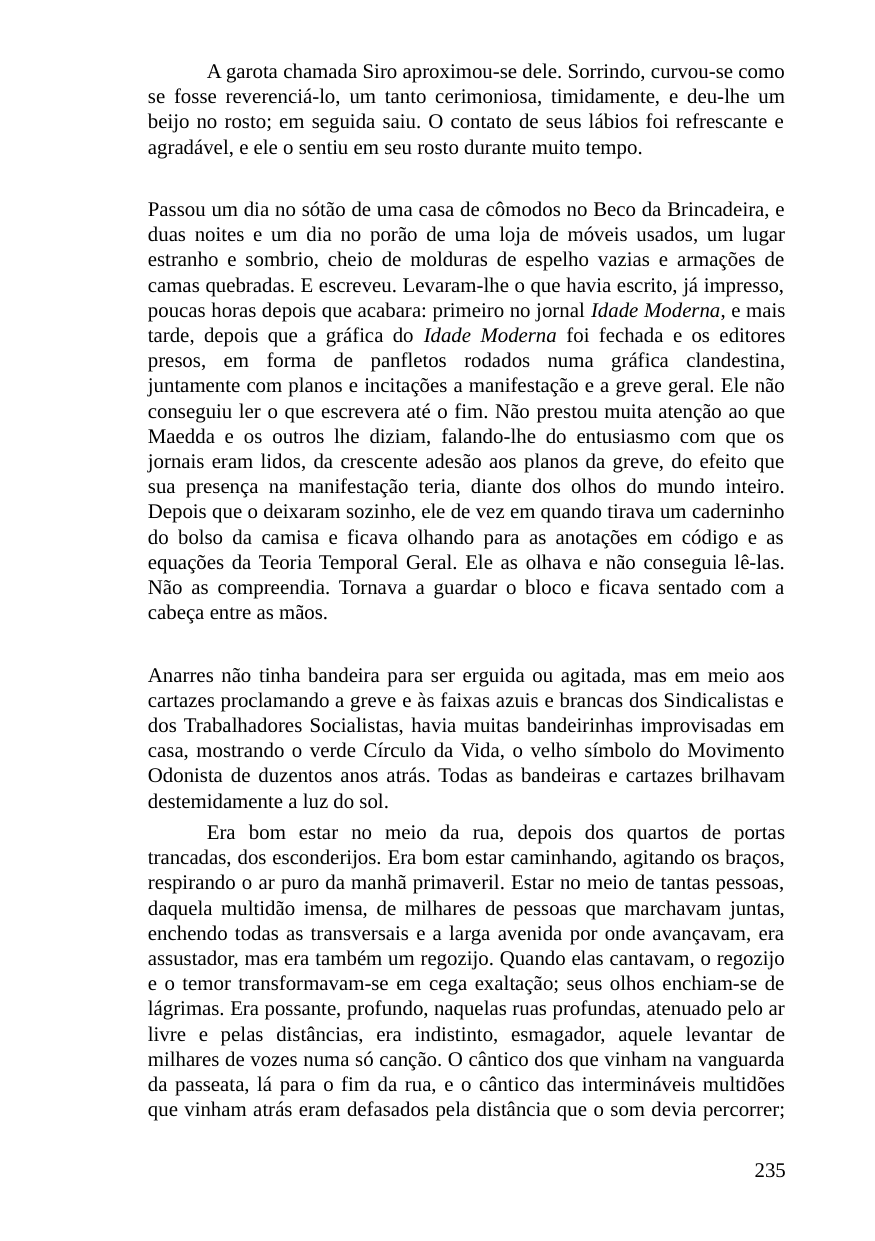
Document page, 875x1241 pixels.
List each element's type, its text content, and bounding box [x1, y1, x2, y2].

text Era bom estar no meio da rua, depois dos quartos de portas trancadas, dos esconderijos. Era bom estar caminhando, agitando os braços, respirando o ar puro da manhã primaveril. Estar no meio de tantas pessoas, daquela multidão imensa, de milhares de pessoas que marchavam juntas, enchendo todas as transversais e a larga avenida por onde avançavam, era assustador, mas era também um regozijo. Quando elas cantavam, o regozijo e o temor transformavam-se em cega exaltação; seus olhos enchiam-se de lágrimas. Era possante, profundo, naquelas ruas profundas, atenuado pelo ar livre e pelas distâncias, era indistinto, esmagador, aquele levantar de milhares de vozes numa só canção. O cântico dos que vinham na vanguarda da passeata, lá para o fim da rua, e o cântico das intermináveis multidões que vinham atrás eram defasados pela distância que o som devia percorrer; [148, 820, 786, 1121]
text A garota chamada Siro aproximou-se dele. Sorrindo, curvou-se como se fosse reverenciá-lo, um tanto cerimoniosa, timidamente, e deu-lhe um beijo no rosto; em seguida saiu. O contato de seus lábios foi refrescante e agradável, e ele o sentiu em seu rosto durante muito tempo. [148, 59, 786, 159]
text Anarres não tinha bandeira para ser erguida ou agitada, mas em meio aos cartazes proclamando a greve e às faixas azuis e brancas dos Sindicalistas e dos Trabalhadores Socialistas, havia muitas bandeirinhas improvisadas em casa, mostrando o verde Círculo da Vida, o velho símbolo do Movimento Odonista de duzentos anos atrás. Todas as bandeiras e cartazes brilhavam destemidamente a luz do sol. [148, 663, 786, 813]
text Passou um dia no sótão de uma casa de cômodos no Beco da Brincadeira, e duas noites e um dia no porão de uma loja de móveis usados, um lugar estranho e sombrio, cheio de molduras de espelho vazias e armações de camas quebradas. E escreveu. Levaram-lhe o que havia escrito, já impresso, poucas horas depois que acabara: primeiro no jornal Idade Moderna, e mais tarde, depois que a gráfica do Idade Moderna foi fechada e os editores presos, em forma de panfletos rodados numa gráfica clandestina, juntamente com planos e incitações a manifestação e a greve geral. Ele não conseguiu ler o que escrevera até o fim. Não prestou muita atenção ao que Maedda e os outros lhe diziam, falando-lhe do entusiasmo com que os jornais eram lidos, da crescente adesão aos planos da greve, do efeito que sua presença na manifestação teria, diante dos olhos do mundo inteiro. Depois que o deixaram sozinho, ele de vez em quando tirava um caderninho do bolso da camisa e ficava olhando para as anotações em código e as equações da Teoria Temporal Geral. Ele as olhava e não conseguia lê-las. Não as compreendia. Tornava a guardar o bloco e ficava sentado com a cabeça entre as mãos. [148, 197, 786, 624]
